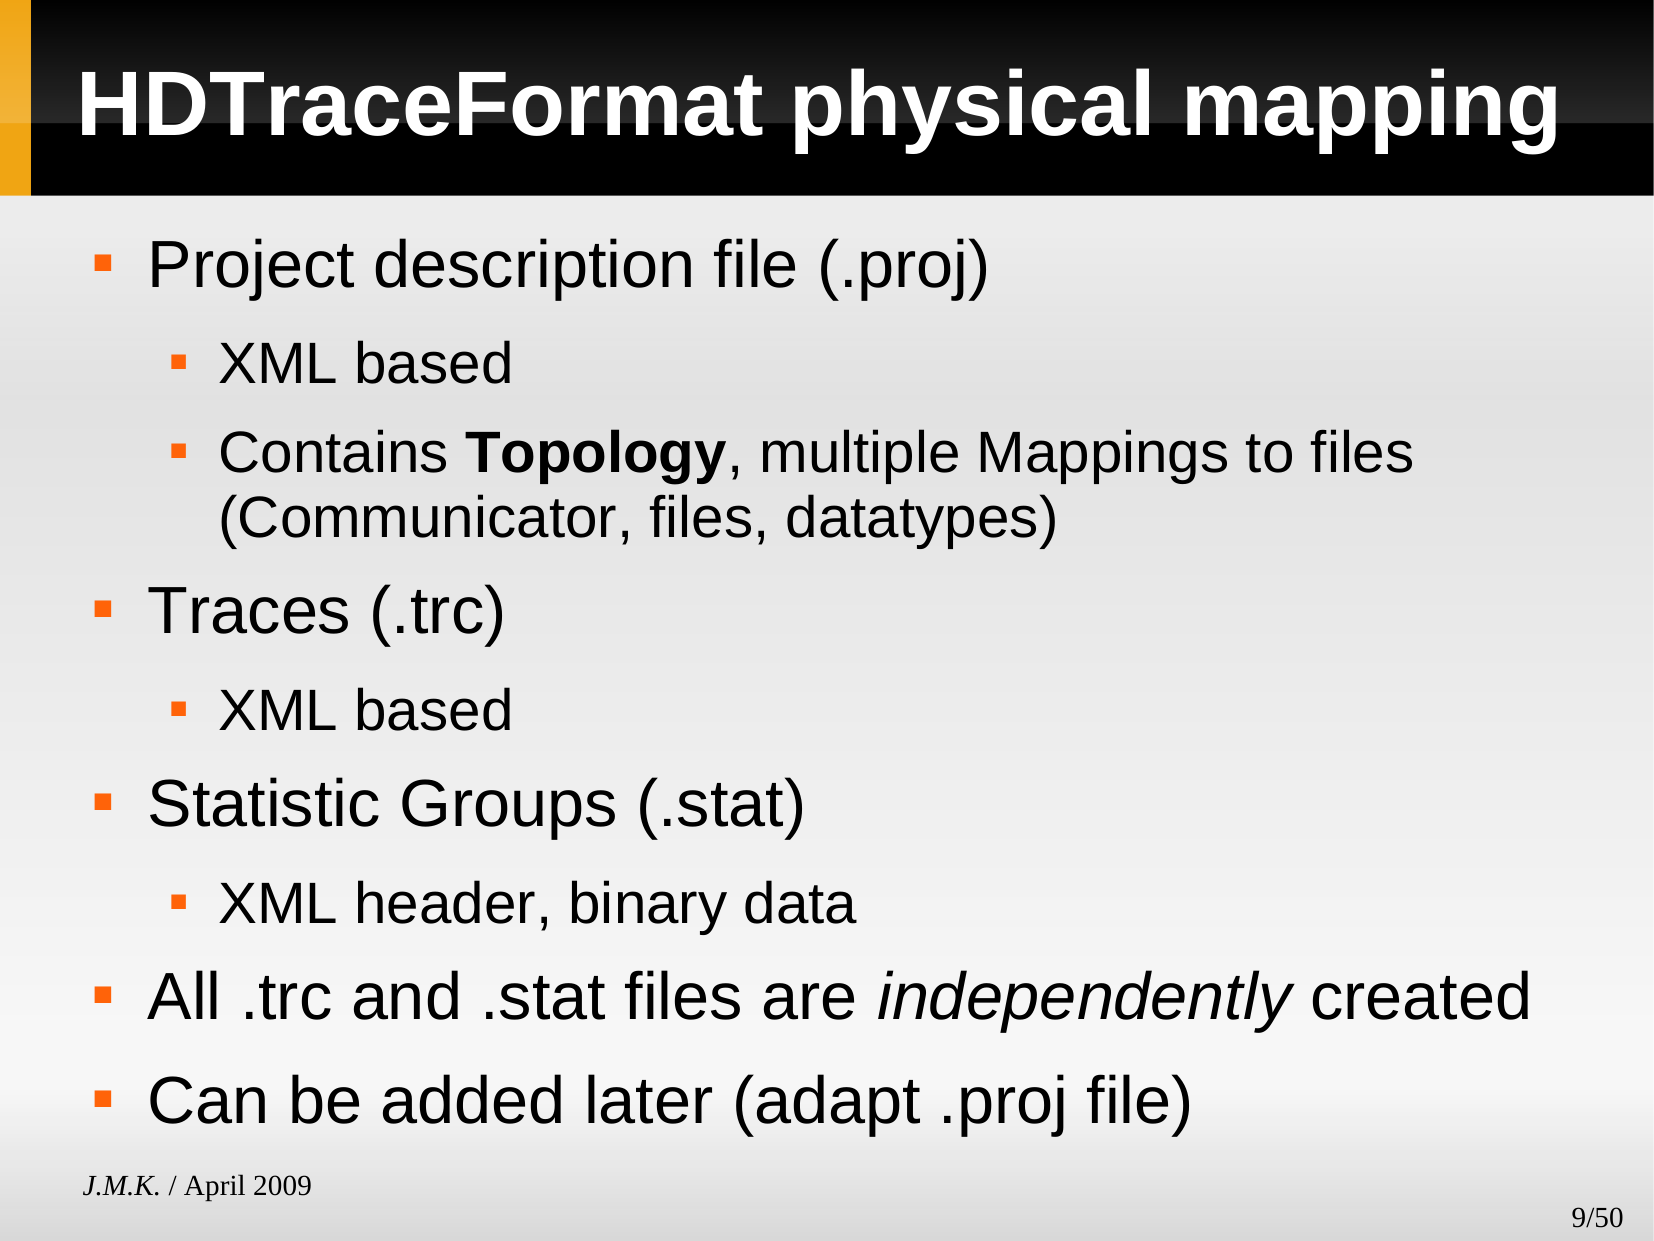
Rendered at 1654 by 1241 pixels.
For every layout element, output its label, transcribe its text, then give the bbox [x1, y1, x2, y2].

picture [0, 0, 1654, 1241]
title HDTraceFormat physical mapping [76, 0, 1565, 208]
list Project description file (.proj) XML based Contains Topology, multiple Mappings to files (Communicator, files, datatypes) Traces (.trc) XML based Statistic Groups (.stat) XML header, binary data All .trc and .stat files are independently created Can be added later (adapt .proj file) [76, 226, 1565, 1241]
